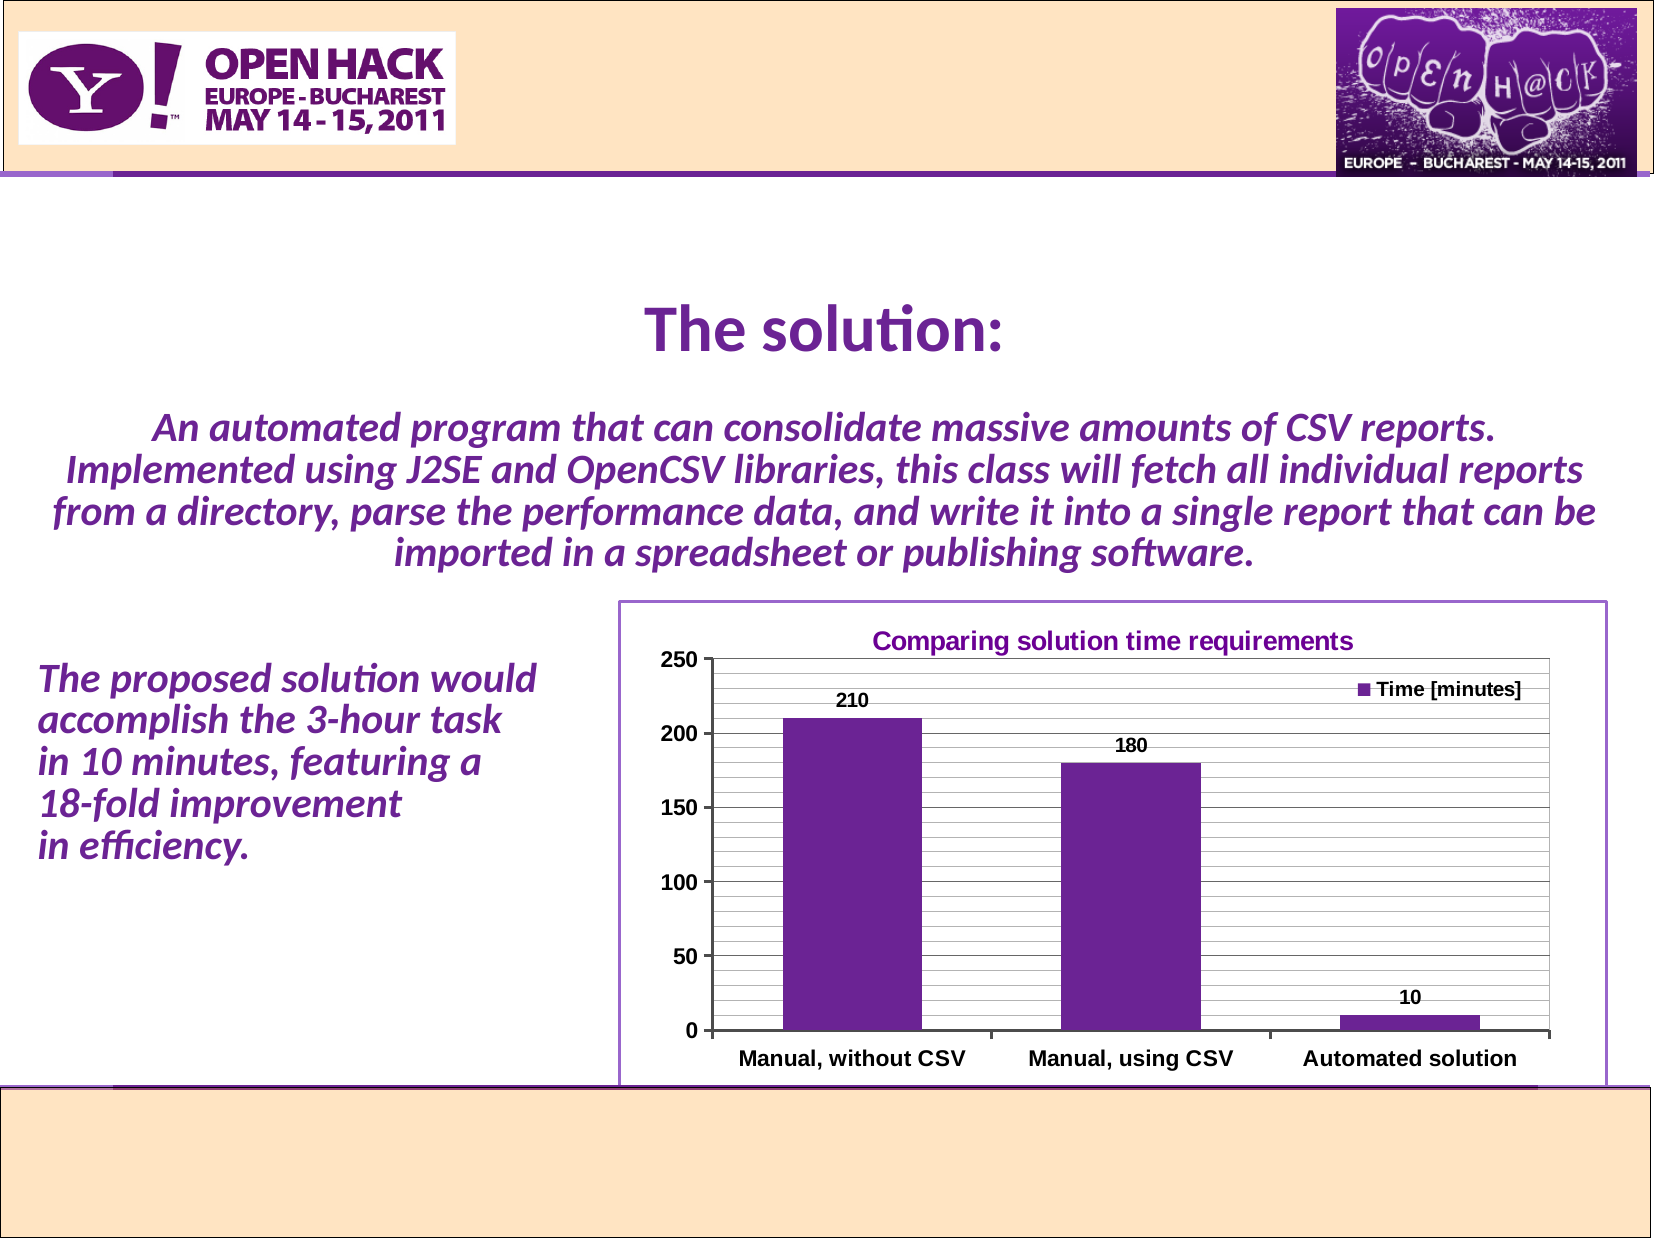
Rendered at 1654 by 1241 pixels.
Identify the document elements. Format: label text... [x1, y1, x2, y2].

text_box [0, 1087, 1651, 1238]
chart [617, 600, 1609, 1085]
subtitle The solution: An automated program that can consolidate massive amounts of CSV reports. Implemented using J2SE and OpenCSV libraries, this class will fetch all individual reports from a directory, parse the performance data, and write it into a single report that can be imported in a spreadsheet or publishing software. The proposed solution would accomplish the 3-hour task in 10 minutes, featuring a 18-fold improvement in efficiency. [37, 234, 1613, 980]
text_box [3, 0, 1654, 174]
picture [1336, 8, 1637, 177]
picture [18, 31, 456, 145]
